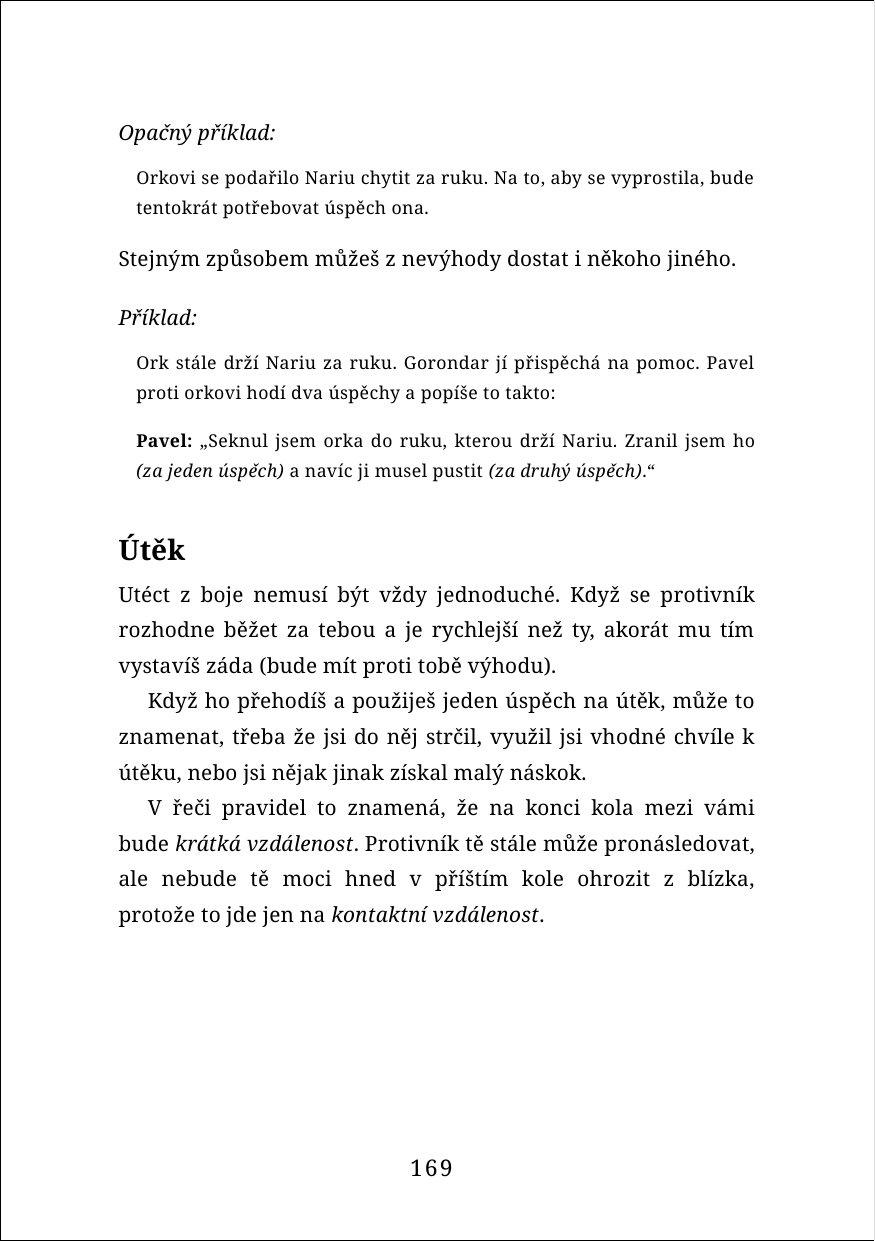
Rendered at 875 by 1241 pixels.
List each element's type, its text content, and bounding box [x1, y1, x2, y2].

text Ork stále drží Nariu za ruku. Gorondar jí přispěchá na pomoc. Pavel proti orkovi hodí dva úspěchy a popíše to takto: [136, 350, 756, 404]
subtitle Útěk [118, 530, 756, 568]
text Opačný příklad: [118, 118, 756, 147]
text Utéct z boje nemusí být vždy jednoduché. Když se protivník rozhodne běžet za tebou a je rychlejší než ty, akorát mu tím vystavíš záda (bude mít proti tobě výhodu). Když ho přehodíš a použiješ jeden úspěch na útěk, může to znamenat, třeba že jsi do něj strčil, využil jsi vhodné chvíle k útěku, nebo jsi nějak jinak získal malý náskok. V řeči pravidel to znamená, že na konci kola mezi vámi bude krátká vzdálenost. Protivník tě stále může pronásledovat, ale nebude tě moci hned v příštím kole ohrozit z blízka, protože to jde jen na kontaktní vzdálenost. [118, 580, 756, 928]
text Pavel: „Seknul jsem orka do ruku, kterou drží Nariu. Zranil jsem ho (za jeden úspěch) a navíc ji musel pustit (za druhý úspěch).“ [136, 428, 756, 483]
text Příklad: [118, 303, 756, 331]
text Stejným způsobem můžeš z nevýhody dostat i někoho jiného. [118, 244, 756, 272]
text Orkovi se podařilo Nariu chytit za ruku. Na to, aby se vyprostila, bude tentokrát potřebovat úspěch ona. [136, 166, 756, 220]
